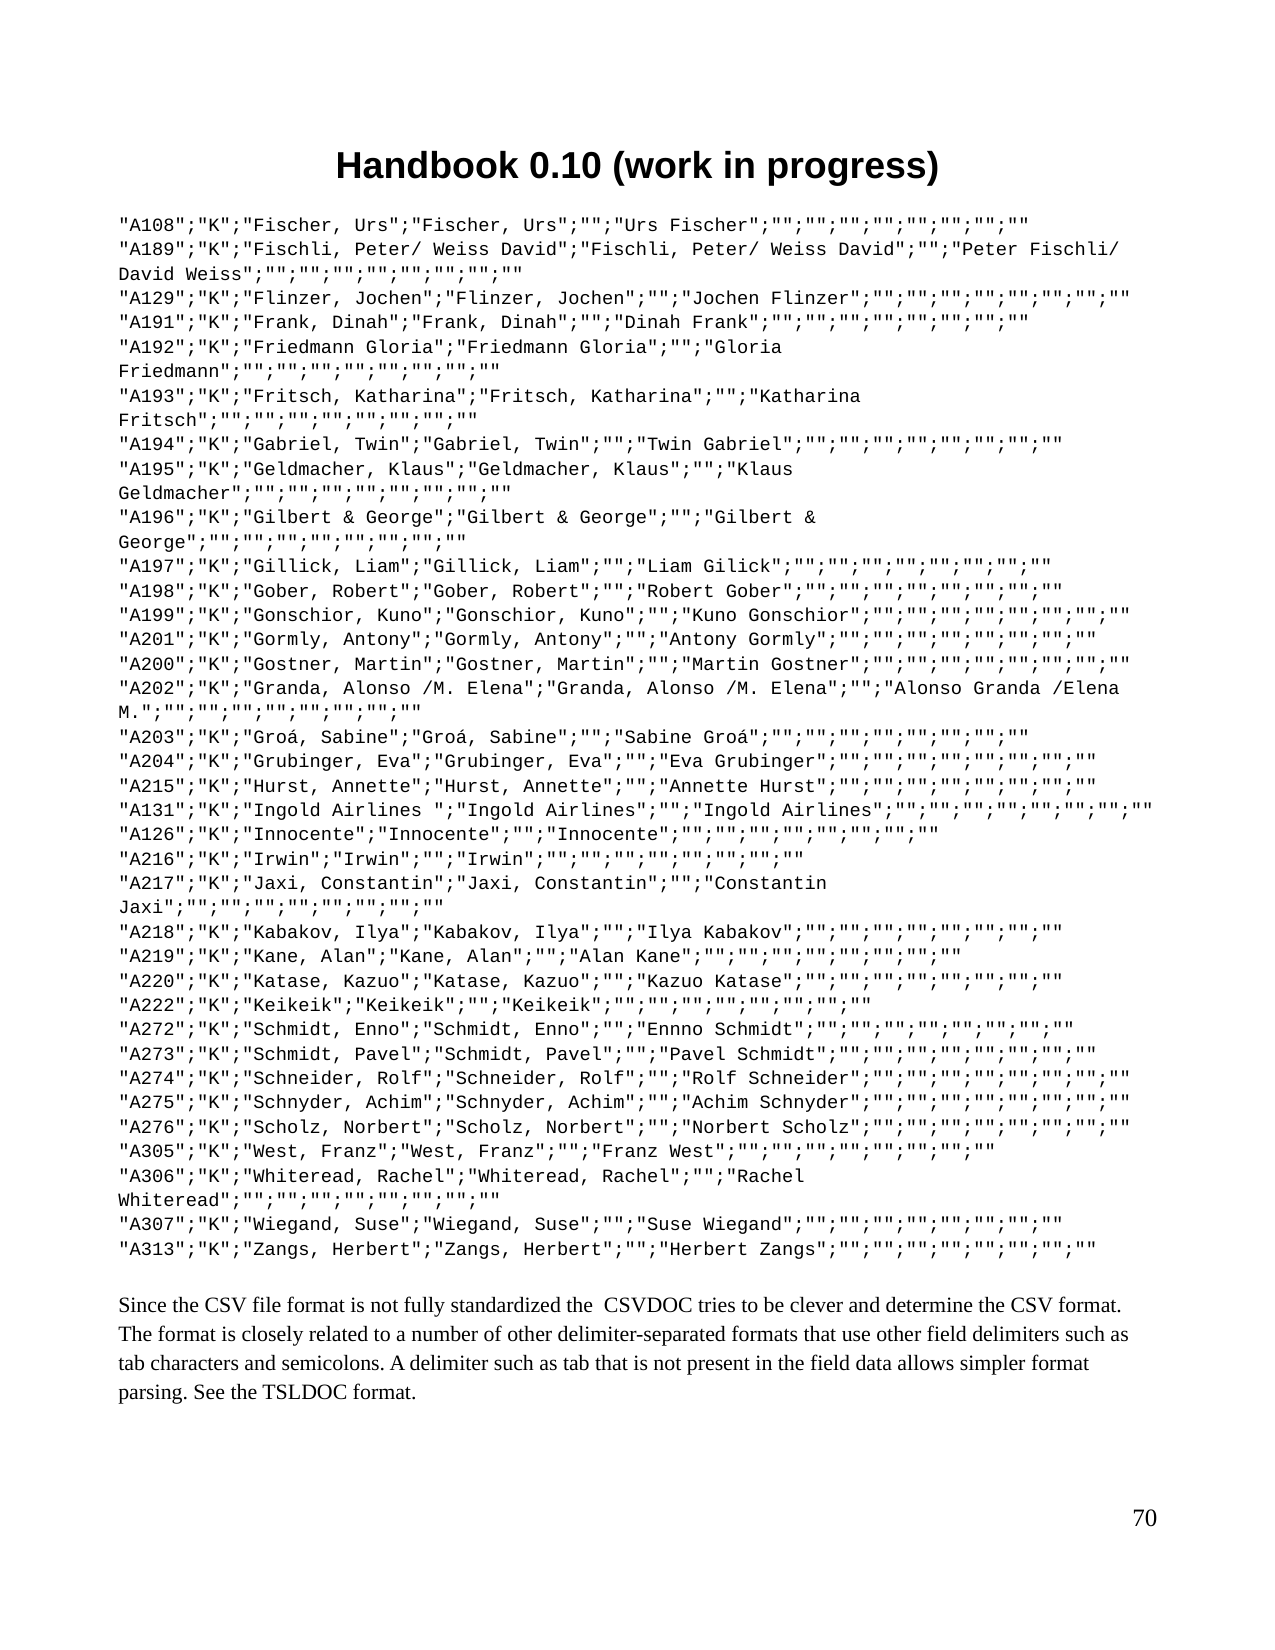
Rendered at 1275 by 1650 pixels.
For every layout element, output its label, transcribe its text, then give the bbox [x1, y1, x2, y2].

text "A215";"K";"Hurst, Annette";"Hurst, Annette";"";"Annette Hurst";"";"";"";"";"";"";"";"" [118, 776, 1157, 798]
text "A305";"K";"West, Franz";"West, Franz";"";"Franz West";"";"";"";"";"";"";"";"" [118, 1142, 1157, 1163]
text "A204";"K";"Grubinger, Eva";"Grubinger, Eva";"";"Eva Grubinger";"";"";"";"";"";"";"";"" [118, 752, 1157, 773]
text "A272";"K";"Schmidt, Enno";"Schmidt, Enno";"";"Ennno Schmidt";"";"";"";"";"";"";"";"" [118, 1020, 1157, 1041]
text "A274";"K";"Schneider, Rolf";"Schneider, Rolf";"";"Rolf Schneider";"";"";"";"";"";"";"";"" [118, 1069, 1157, 1090]
text Since the CSV file format is not fully standardized the CSVDOC tries to be clever and determine the CSV format. The format is closely related to a number of other delimiter-separated formats that use other field delimiters such as tab characters and semicolons. A delimiter such as tab that is not present in the field data allows simpler format parsing. See the TSLDOC format. [118, 1292, 1157, 1404]
text "A307";"K";"Wiegand, Suse";"Wiegand, Suse";"";"Suse Wiegand";"";"";"";"";"";"";"";"" [118, 1215, 1157, 1236]
text "A201";"K";"Gormly, Antony";"Gormly, Antony";"";"Antony Gormly";"";"";"";"";"";"";"";"" [118, 630, 1157, 651]
text "A126";"K";"Innocente";"Innocente";"";"Innocente";"";"";"";"";"";"";"";"" [118, 825, 1157, 846]
text "A192";"K";"Friedmann Gloria";"Friedmann Gloria";"";"Gloria Friedmann";"";"";"";"";"";"";"";"" [118, 338, 1157, 383]
text "A196";"K";"Gilbert & George";"Gilbert & George";"";"Gilbert & George";"";"";"";"";"";"";"";"" [118, 508, 1157, 554]
text "A216";"K";"Irwin";"Irwin";"";"Irwin";"";"";"";"";"";"";"";"" [118, 849, 1157, 871]
text "A276";"K";"Scholz, Norbert";"Scholz, Norbert";"";"Norbert Scholz";"";"";"";"";"";"";"";"" [118, 1118, 1157, 1139]
text "A306";"K";"Whiteread, Rachel";"Whiteread, Rachel";"";"Rachel Whiteread";"";"";"";"";"";"";"";"" [118, 1166, 1157, 1212]
text "A199";"K";"Gonschior, Kuno";"Gonschior, Kuno";"";"Kuno Gonschior";"";"";"";"";"";"";"";"" [118, 606, 1157, 627]
text "A203";"K";"Groá, Sabine";"Groá, Sabine";"";"Sabine Groá";"";"";"";"";"";"";"";"" [118, 728, 1157, 749]
text "A222";"K";"Keikeik";"Keikeik";"";"Keikeik";"";"";"";"";"";"";"";"" [118, 996, 1157, 1017]
text "A202";"K";"Granda, Alonso /M. Elena";"Granda, Alonso /M. Elena";"";"Alonso Granda /Elena M.";"";"";"";"";"";"";"";"" [118, 679, 1157, 724]
text "A313";"K";"Zangs, Herbert";"Zangs, Herbert";"";"Herbert Zangs";"";"";"";"";"";"";"";"" [118, 1239, 1157, 1261]
text "A108";"K";"Fischer, Urs";"Fischer, Urs";"";"Urs Fischer";"";"";"";"";"";"";"";"" [118, 216, 1157, 237]
text "A197";"K";"Gillick, Liam";"Gillick, Liam";"";"Liam Gilick";"";"";"";"";"";"";"";"" [118, 557, 1157, 578]
text "A200";"K";"Gostner, Martin";"Gostner, Martin";"";"Martin Gostner";"";"";"";"";"";"";"";"" [118, 654, 1157, 676]
text "A131";"K";"Ingold Airlines ";"Ingold Airlines";"";"Ingold Airlines";"";"";"";"";"";"";"";"" [118, 801, 1157, 822]
text "A129";"K";"Flinzer, Jochen";"Flinzer, Jochen";"";"Jochen Flinzer";"";"";"";"";"";"";"";"" [118, 289, 1157, 310]
text "A191";"K";"Frank, Dinah";"Frank, Dinah";"";"Dinah Frank";"";"";"";"";"";"";"";"" [118, 313, 1157, 334]
text "A219";"K";"Kane, Alan";"Kane, Alan";"";"Alan Kane";"";"";"";"";"";"";"";"" [118, 947, 1157, 968]
text "A189";"K";"Fischli, Peter/ Weiss David";"Fischli, Peter/ Weiss David";"";"Peter Fischli/ David Weiss";"";"";"";"";"";"";"";"" [118, 240, 1157, 286]
text "A217";"K";"Jaxi, Constantin";"Jaxi, Constantin";"";"Constantin Jaxi";"";"";"";"";"";"";"";"" [118, 874, 1157, 919]
text "A195";"K";"Geldmacher, Klaus";"Geldmacher, Klaus";"";"Klaus Geldmacher";"";"";"";"";"";"";"";"" [118, 459, 1157, 505]
text "A193";"K";"Fritsch, Katharina";"Fritsch, Katharina";"";"Katharina Fritsch";"";"";"";"";"";"";"";"" [118, 386, 1157, 432]
text "A218";"K";"Kabakov, Ilya";"Kabakov, Ilya";"";"Ilya Kabakov";"";"";"";"";"";"";"";"" [118, 923, 1157, 944]
text "A198";"K";"Gober, Robert";"Gober, Robert";"";"Robert Gober";"";"";"";"";"";"";"";"" [118, 581, 1157, 603]
text "A275";"K";"Schnyder, Achim";"Schnyder, Achim";"";"Achim Schnyder";"";"";"";"";"";"";"";"" [118, 1093, 1157, 1114]
text "A273";"K";"Schmidt, Pavel";"Schmidt, Pavel";"";"Pavel Schmidt";"";"";"";"";"";"";"";"" [118, 1044, 1157, 1066]
text "A220";"K";"Katase, Kazuo";"Katase, Kazuo";"";"Kazuo Katase";"";"";"";"";"";"";"";"" [118, 971, 1157, 993]
text "A194";"K";"Gabriel, Twin";"Gabriel, Twin";"";"Twin Gabriel";"";"";"";"";"";"";"";"" [118, 435, 1157, 456]
